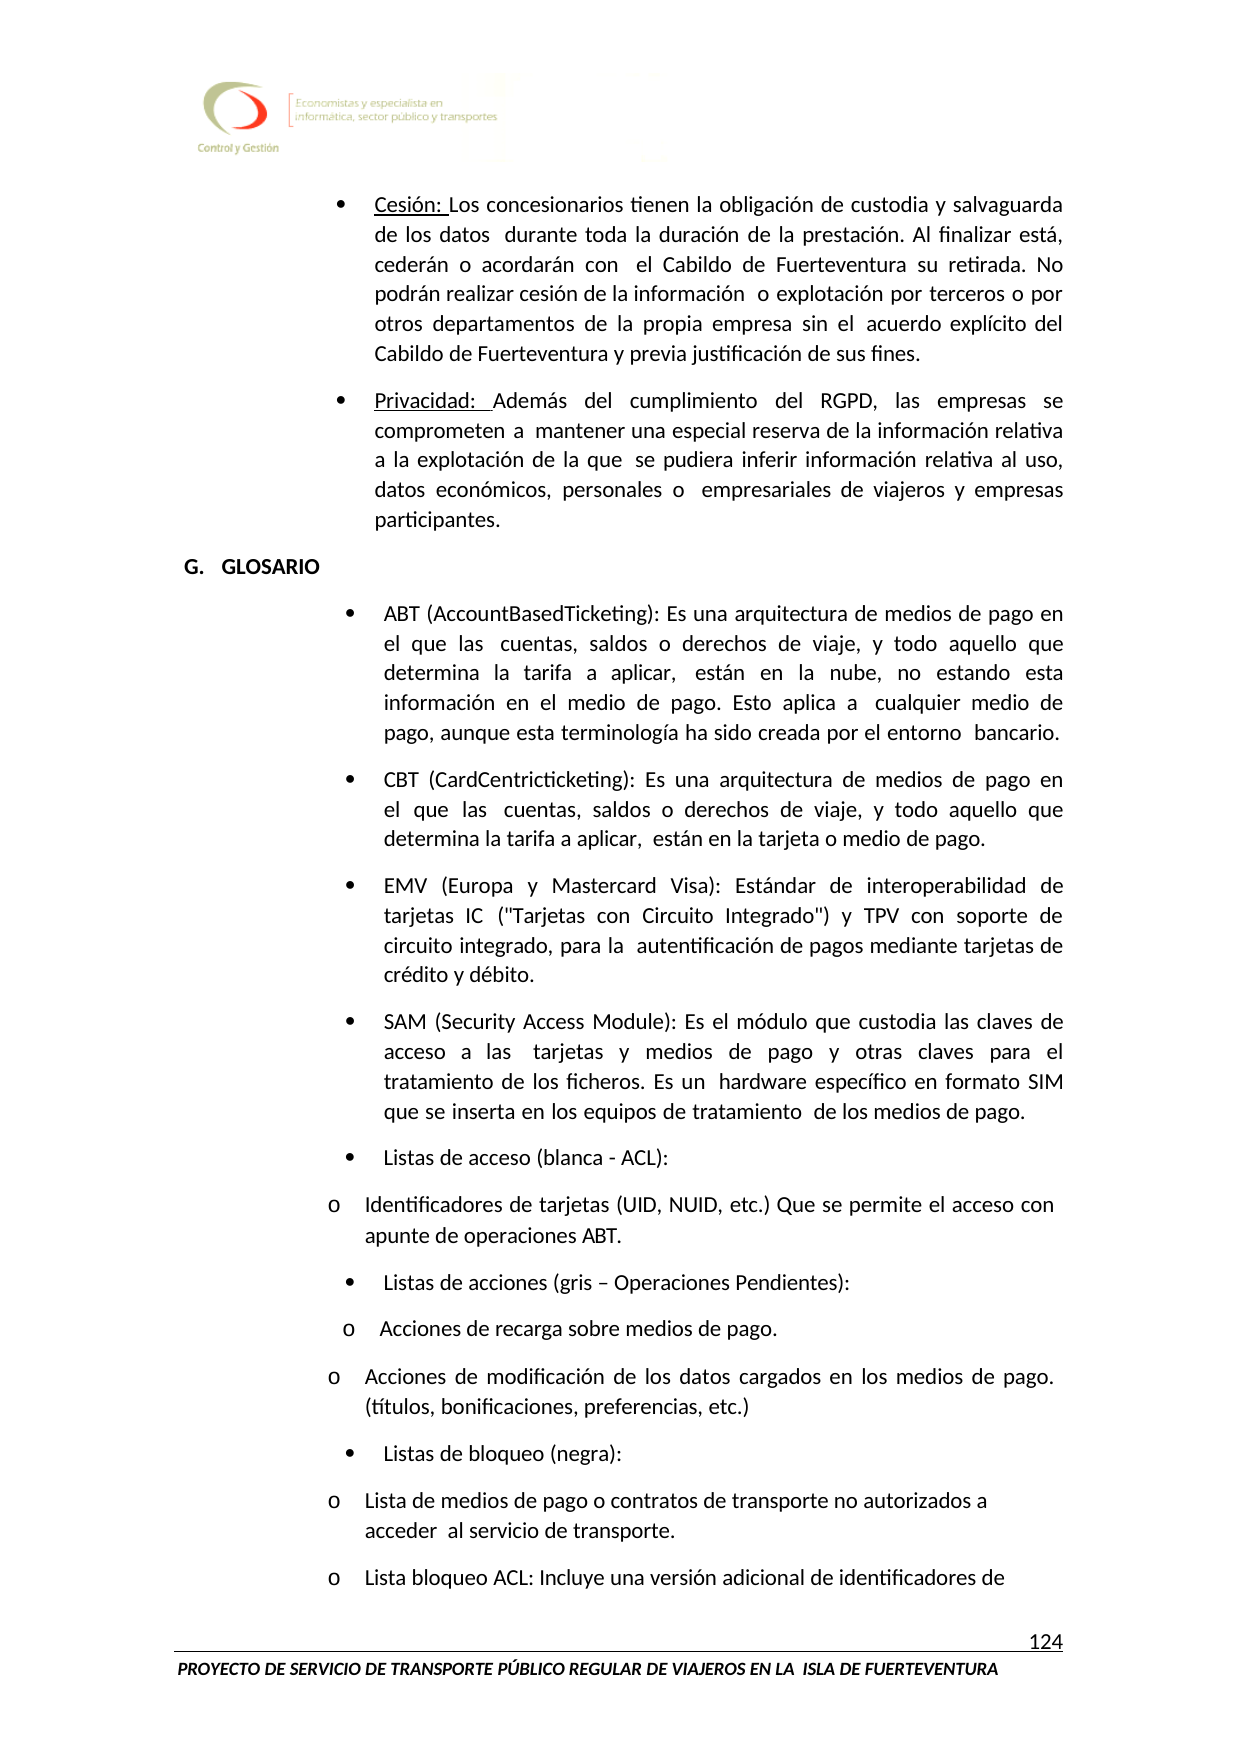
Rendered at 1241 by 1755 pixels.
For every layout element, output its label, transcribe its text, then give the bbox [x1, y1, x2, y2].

list Identificadores de tarjetas (UID, NUID, etc.) Que se permite el acceso con apunte de operaciones ABT. [327, 1190, 1063, 1249]
list Listas de bloqueo (negra): [346, 1439, 1074, 1467]
list Privacidad: Además del cumplimiento del RGPD, las empresas se comprometen a mantener una especial reserva de la información relativa a la explotación de la que se pudiera inferir información relativa al uso, datos económicos, personales o empresariales de viajeros y empresas participantes. [337, 386, 1064, 533]
list ABT (AccountBasedTicketing): Es una arquitectura de medios de pago en el que las cuentas, saldos o derechos de viaje, y todo aquello que determina la tarifa a aplicar, están en la nube, no estando esta información en el medio de pago. Esto aplica a cualquier medio de pago, aunque esta terminología ha sido creada por el entorno bancario. [346, 599, 1064, 746]
list CBT (CardCentricticketing): Es una arquitectura de medios de pago en el que las cuentas, saldos o derechos de viaje, y todo aquello que determina la tarifa a aplicar, están en la tarjeta o medio de pago. [346, 765, 1063, 853]
list SAM (Security Access Module): Es el módulo que custodia las claves de acceso a las tarjetas y medios de pago y otras claves para el tratamiento de los ficheros. Es un hardware específico en formato SIM que se inserta en los equipos de tratamiento de los medios de pago. [346, 1007, 1064, 1125]
list Lista de medios de pago o contratos de transporte no autorizados a acceder al servicio de transporte. [327, 1486, 1063, 1544]
list Lista bloqueo ACL: Incluye una versión adicional de identificadores de [327, 1563, 1063, 1593]
list Cesión: Los concesionarios tienen la obligación de custodia y salvaguarda de los datos durante toda la duración de la prestación. Al finalizar está, cederán o acordarán con el Cabildo de Fuerteventura su retirada. No podrán realizar cesión de la información o explotación por terceros o por otros departamentos de la propia empresa sin el acuerdo explícito del Cabildo de Fuerteventura y previa justificación de sus fines. [337, 190, 1063, 367]
list Listas de acceso (blanca - ACL): [346, 1143, 1074, 1171]
list Acciones de recarga sobre medios de pago. [342, 1314, 1074, 1344]
list GLOSARIO [184, 552, 1074, 580]
list Acciones de modificación de los datos cargados en los medios de pago. (títulos, bonificaciones, preferencias, etc.) [327, 1362, 1063, 1420]
list Listas de acciones (gris – Operaciones Pendientes): [346, 1268, 1074, 1296]
list EMV (Europa y Mastercard Visa): Estándar de interoperabilidad de tarjetas IC ("Tarjetas con Circuito Integrado") y TPV con soporte de circuito integrado, para la autentificación de pagos mediante tarjetas de crédito y débito. [346, 871, 1064, 989]
